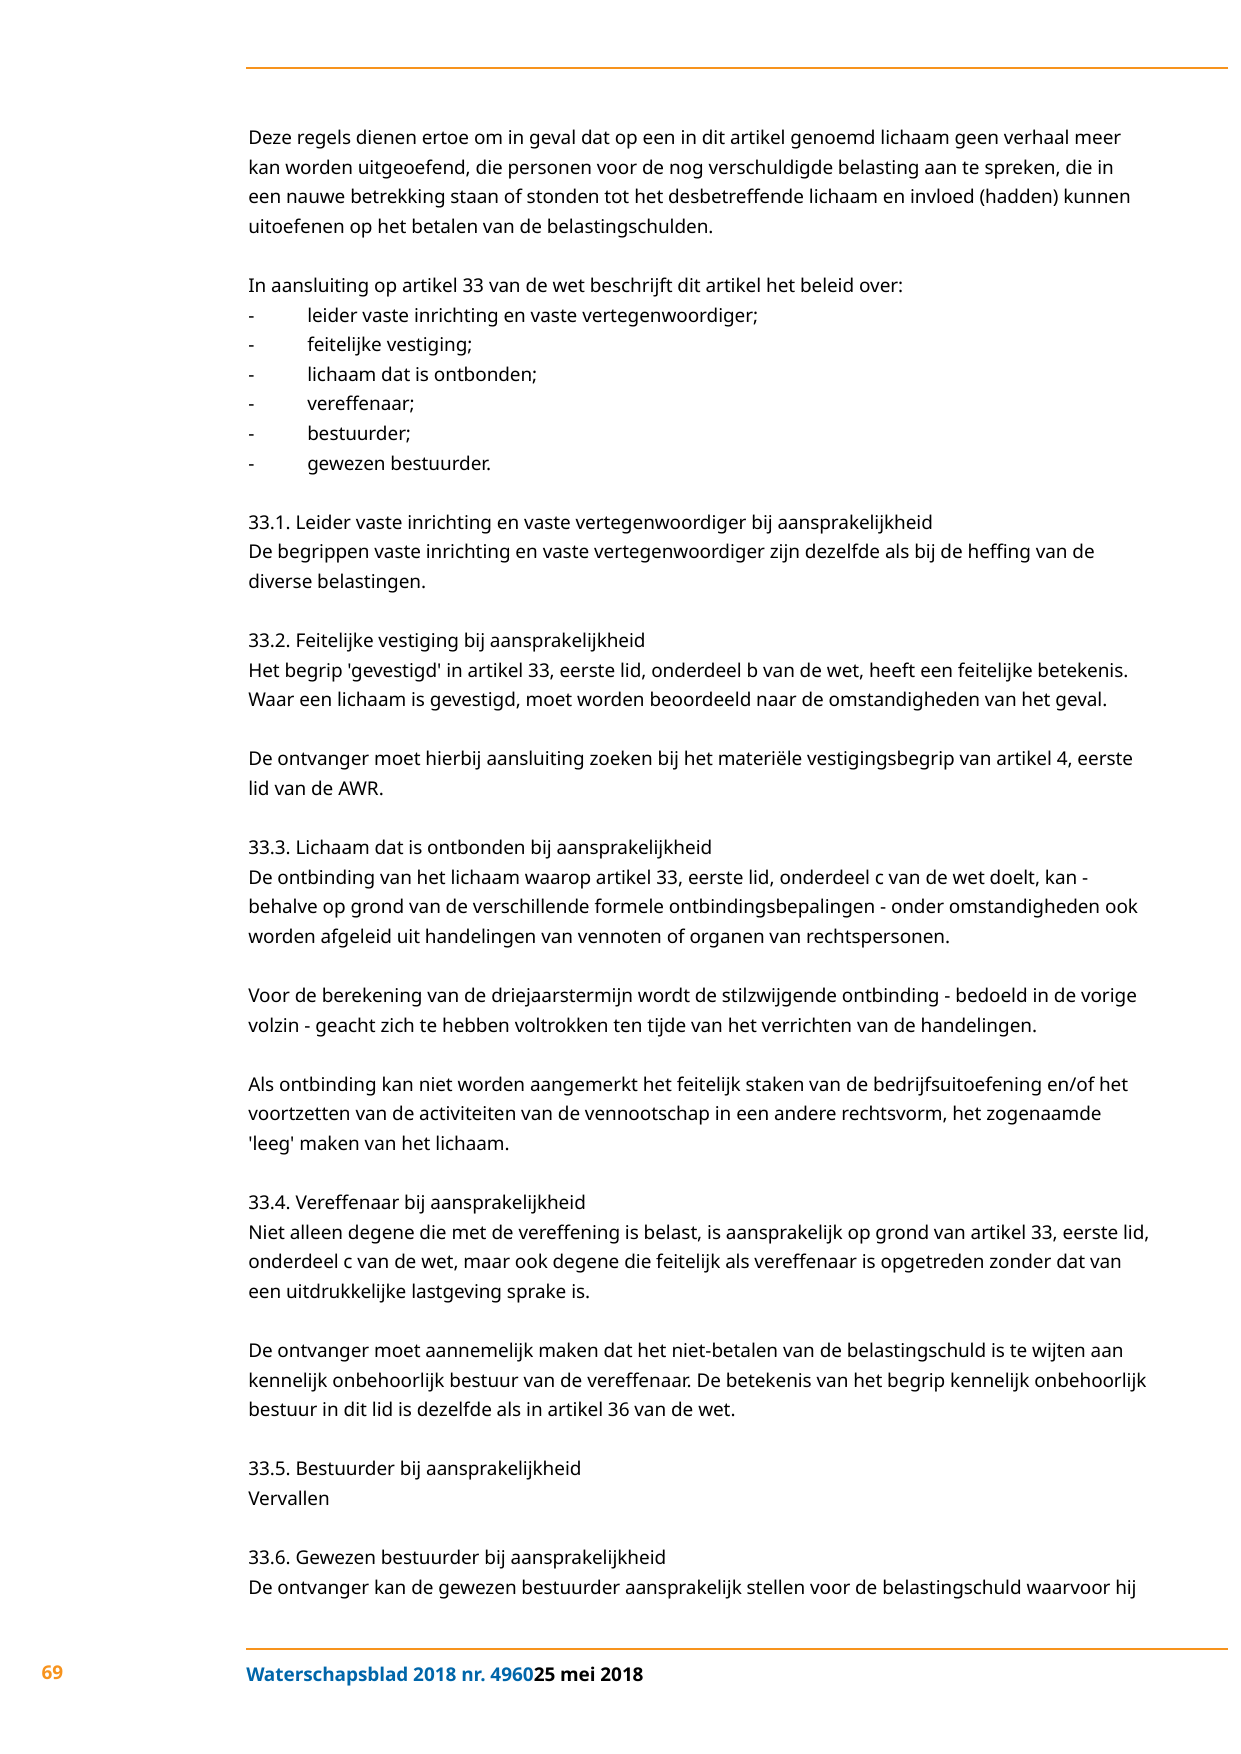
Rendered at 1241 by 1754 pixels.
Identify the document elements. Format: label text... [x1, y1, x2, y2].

text 33.3. Lichaam dat is ontbonden bij aansprakelijkheid [248, 834, 1152, 860]
list bestuurder; [248, 420, 1152, 446]
text De ontvanger moet hierbij aansluiting zoeken bij het materiële vestigingsbegrip van artikel 4, eerste lid van de AWR. [248, 746, 1152, 801]
list lichaam dat is ontbonden; [248, 361, 1152, 387]
text 33.1. Leider vaste inrichting en vaste vertegenwoordiger bij aansprakelijkheid [248, 509, 1152, 535]
text De ontvanger moet aannemelijk maken dat het niet-betalen van de belastingschuld is te wijten aan kennelijk onbehoorlijk bestuur van de vereffenaar. De betekenis van het begrip kennelijk onbehoorlijk bestuur in dit lid is dezelfde als in artikel 36 van de wet. [248, 1337, 1152, 1422]
list gewezen bestuurder. [248, 450, 1152, 476]
list feitelijke vestiging; [248, 331, 1152, 357]
text 33.4. Vereffenaar bij aansprakelijkheid [248, 1189, 1152, 1215]
text In aansluiting op artikel 33 van de wet beschrijft dit artikel het beleid over: [248, 272, 1152, 298]
text 33.5. Bestuurder bij aansprakelijkheid [248, 1456, 1152, 1481]
text Niet alleen degene die met de vereffening is belast, is aansprakelijk op grond van artikel 33, eerste lid, onderdeel c van de wet, maar ook degene die feitelijk als vereffenaar is opgetreden zonder dat van een uitdrukkelijke lastgeving sprake is. [248, 1219, 1152, 1304]
text 33.2. Feitelijke vestiging bij aansprakelijkheid [248, 627, 1152, 653]
text Voor de berekening van de driejaarstermijn wordt de stilzwijgende ontbinding - bedoeld in de vorige volzin - geacht zich te hebben voltrokken ten tijde van het verrichten van de handelingen. [248, 982, 1152, 1038]
list vereffenaar; [248, 391, 1152, 416]
text De ontbinding van het lichaam waarop artikel 33, eerste lid, onderdeel c van de wet doelt, kan - behalve op grond van de verschillende formele ontbindingsbepalingen - onder omstandigheden ook worden afgeleid uit handelingen van vennoten of organen van rechtspersonen. [248, 864, 1152, 949]
text De ontvanger kan de gewezen bestuurder aansprakelijk stellen voor de belastingschuld waarvoor hij [248, 1574, 1152, 1600]
text Als ontbinding kan niet worden aangemerkt het feitelijk staken van de bedrijfsuitoefening en/of het voortzetten van de activiteiten van de vennootschap in een andere rechtsvorm, het zogenaamde 'leeg' maken van het lichaam. [248, 1071, 1152, 1156]
text Vervallen [248, 1485, 1152, 1511]
picture [41, 47, 231, 172]
text 33.6. Gewezen bestuurder bij aansprakelijkheid [248, 1544, 1152, 1570]
text Deze regels dienen ertoe om in geval dat op een in dit artikel genoemd lichaam geen verhaal meer kan worden uitgeoefend, die personen voor de nog verschuldigde belasting aan te spreken, die in een nauwe betrekking staan of stonden tot het desbetreffende lichaam en invloed (hadden) kunnen uitoefenen op het betalen van de belastingschulden. [248, 124, 1152, 239]
list leider vaste inrichting en vaste vertegenwoordiger; [248, 302, 1152, 328]
text Het begrip 'gevestigd' in artikel 33, eerste lid, onderdeel b van de wet, heeft een feitelijke betekenis. Waar een lichaam is gevestigd, moet worden beoordeeld naar de omstandigheden van het geval. [248, 657, 1152, 712]
text De begrippen vaste inrichting en vaste vertegenwoordiger zijn dezelfde als bij de heffing van de diverse belastingen. [248, 538, 1152, 594]
